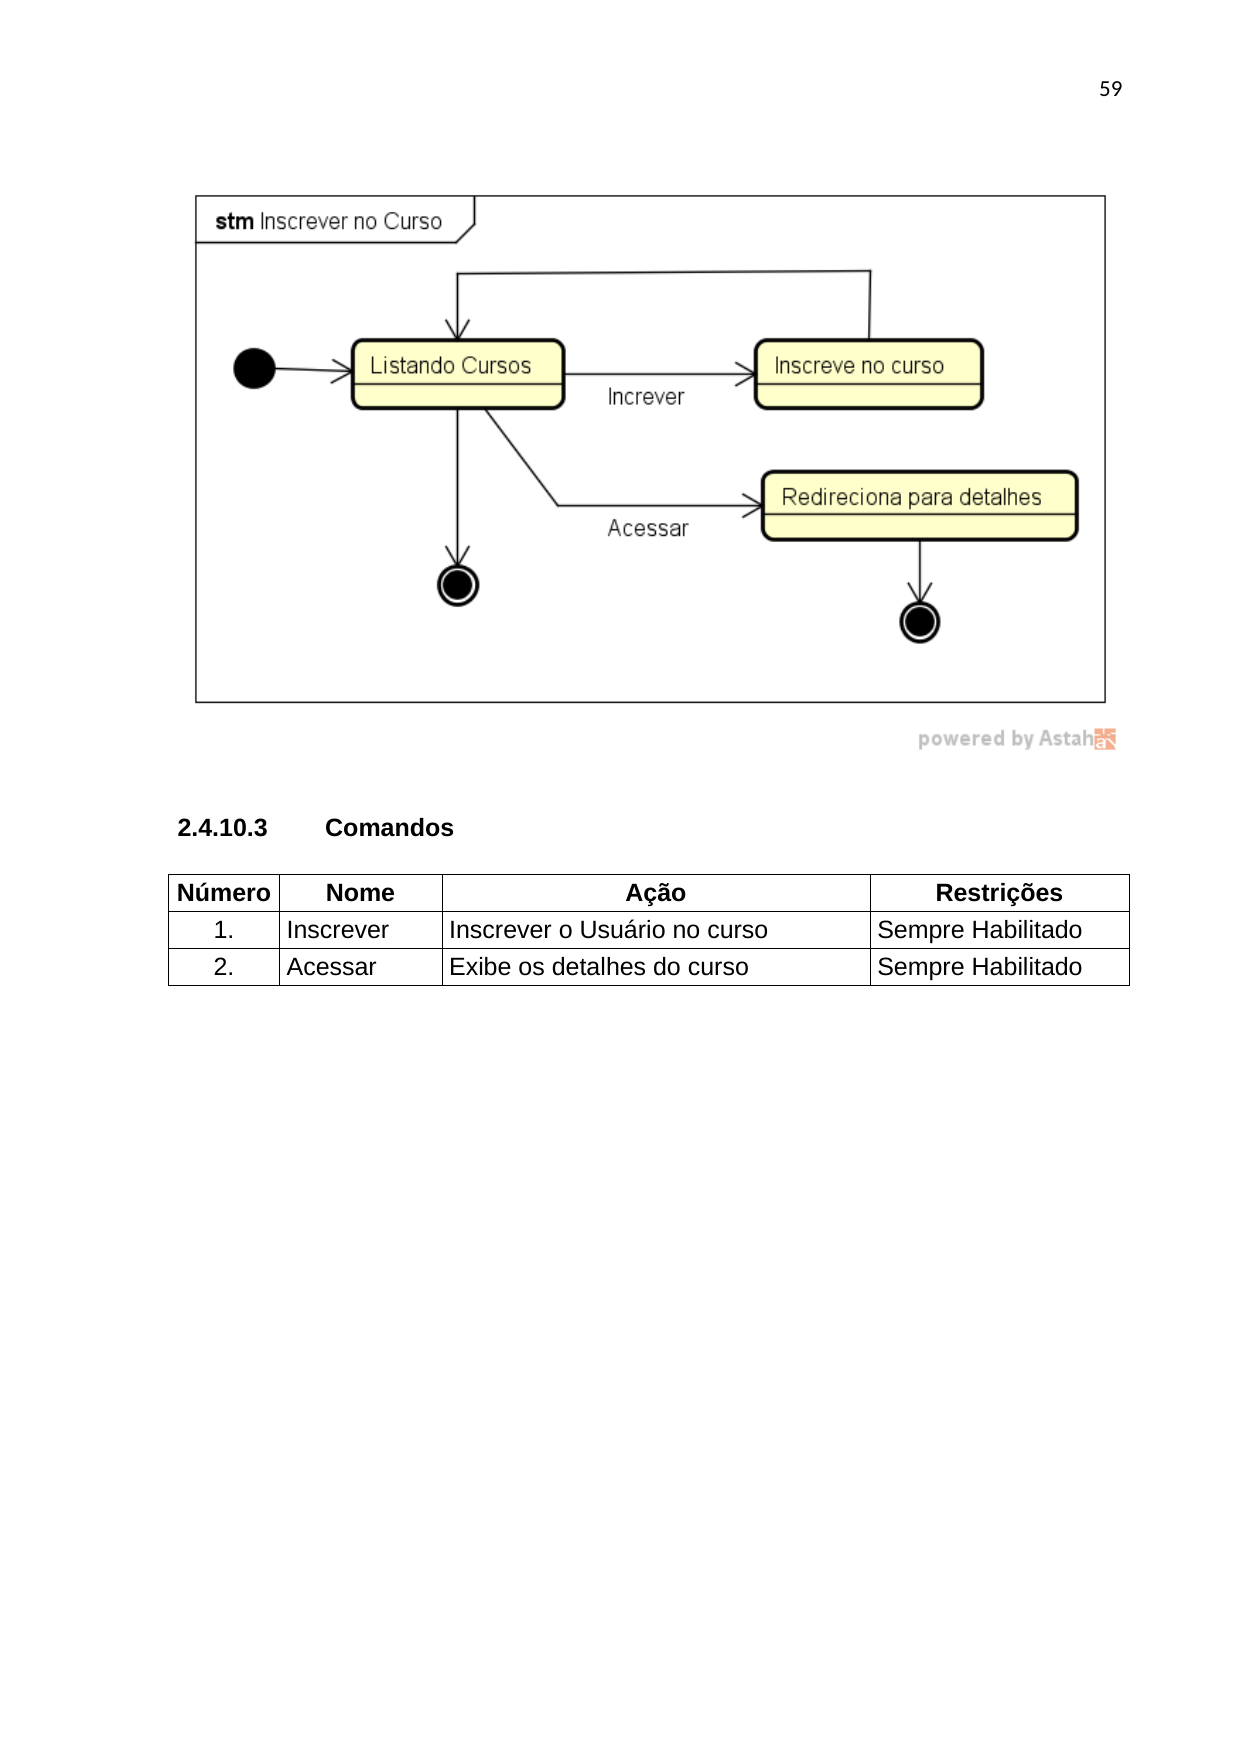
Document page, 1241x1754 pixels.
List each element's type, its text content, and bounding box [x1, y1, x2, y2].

table_header Ação [443, 875, 870, 911]
table_cell [169, 949, 279, 985]
table_cell Inscrever [280, 912, 442, 948]
table_cell Inscrever o Usuário no curso [443, 912, 870, 948]
table_cell Acessar [280, 949, 442, 985]
table_header Restrições [871, 875, 1129, 911]
table_cell Sempre Habilitado [871, 949, 1129, 985]
table_header Número [169, 875, 279, 911]
table_header Nome [280, 875, 442, 911]
table_cell Exibe os detalhes do curso [443, 949, 870, 985]
table_cell [169, 912, 279, 948]
table_cell Sempre Habilitado [871, 912, 1129, 948]
picture [177, 177, 1123, 757]
subtitle Comandos [177, 813, 1122, 842]
